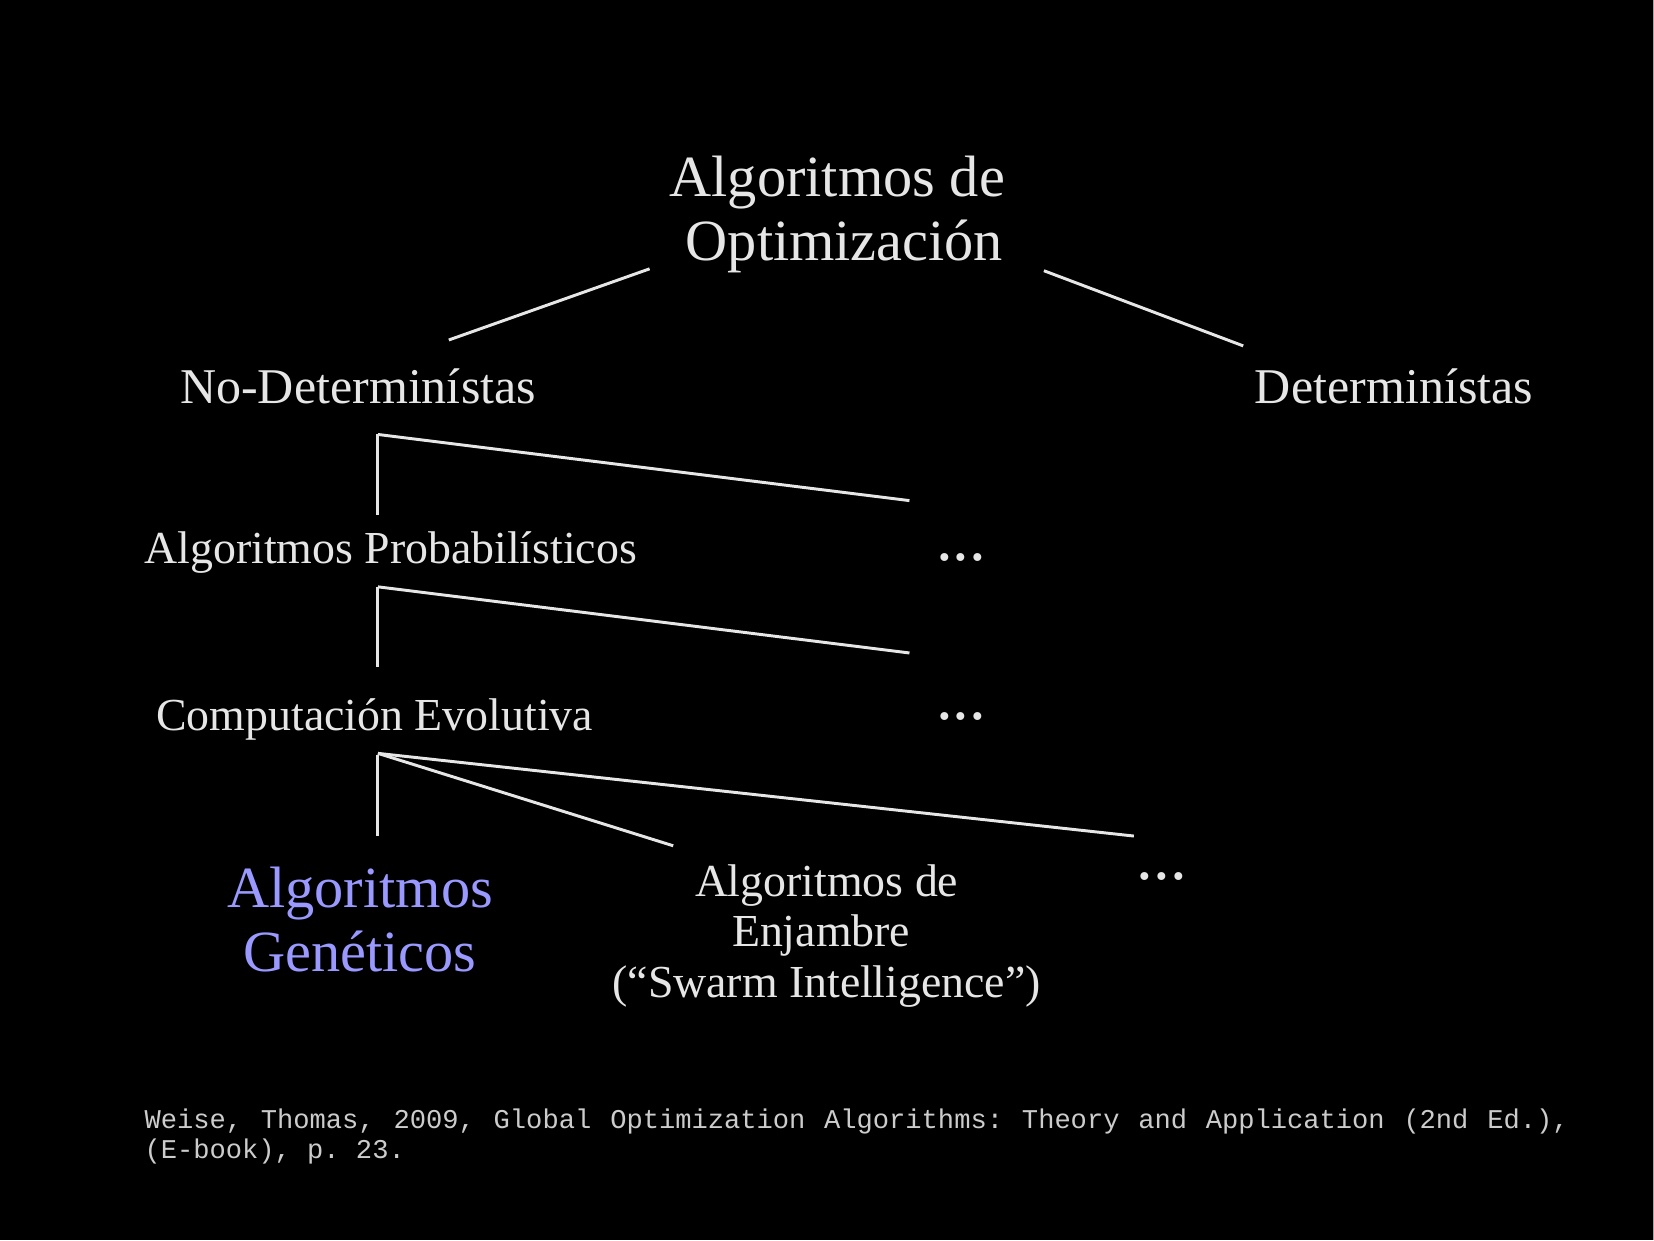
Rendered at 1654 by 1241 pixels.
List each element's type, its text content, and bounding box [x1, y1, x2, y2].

text_box Computación Evolutiva [141, 682, 650, 749]
text_box Weise, Thomas, 2009, Global Optimization Algorithms: Theory and Application (2nd Ed.), (E-book), p. 23. [129, 1098, 1583, 1175]
text_box No-Determinístas [165, 352, 556, 423]
text_box ... [1122, 812, 1217, 902]
text_box ... [921, 493, 1016, 583]
text_box Algoritmos Genéticos [188, 847, 532, 993]
text_box Algoritmos de Enjambre (“Swarm Intelligence”) [590, 847, 1063, 1016]
text_box Determinístas [1240, 351, 1560, 423]
text_box Algoritmos Probabilísticos [129, 515, 674, 581]
text_box ... [921, 652, 1016, 742]
text_box Algoritmos de Optimización [649, 136, 1040, 281]
